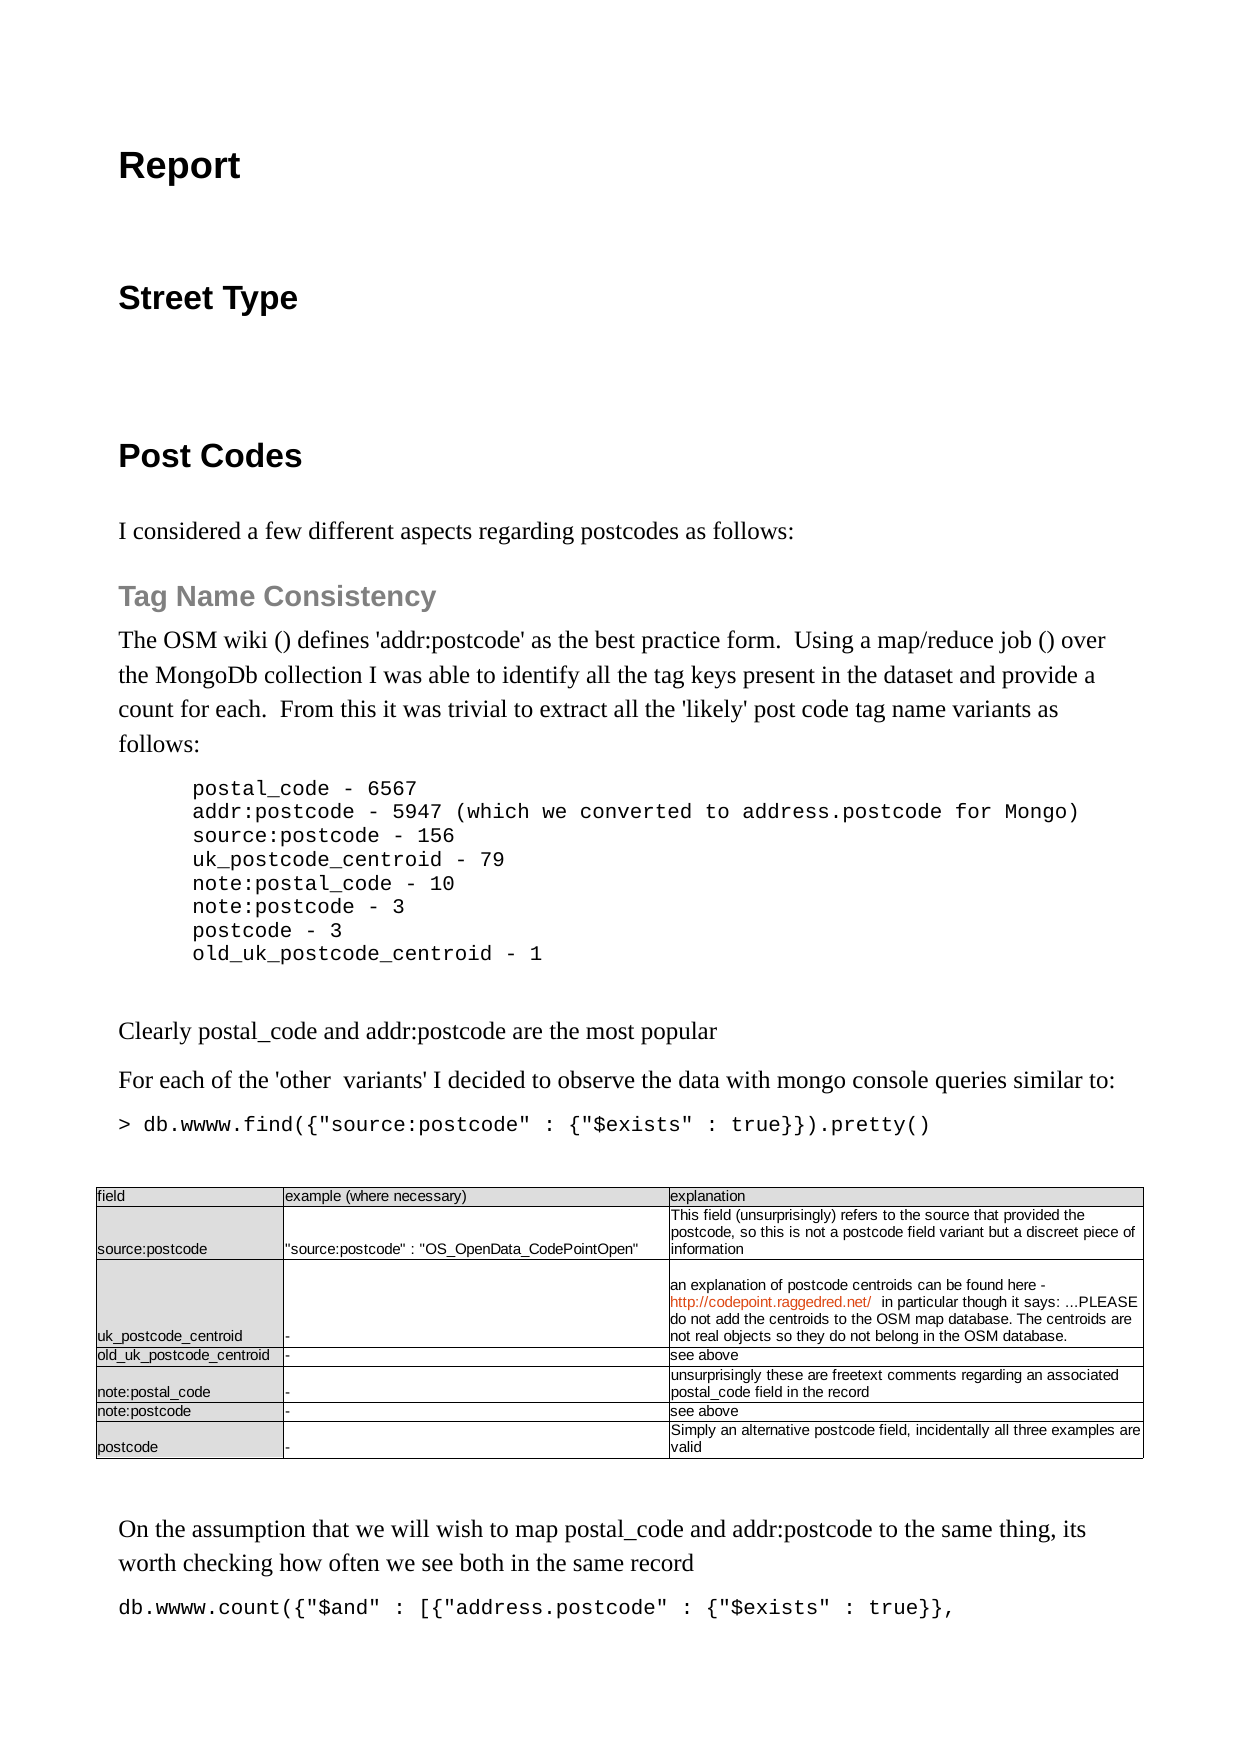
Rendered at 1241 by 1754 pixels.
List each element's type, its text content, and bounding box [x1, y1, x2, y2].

text On the assumption that we will wish to map postal_code and addr:postcode to the same thing, its worth checking how often we see both in the same record [118, 1514, 1122, 1577]
text note:postcode - 3 [118, 896, 1122, 920]
text db.wwww.count({"$and" : [{"address.postcode" : {"$exists" : true}}, [118, 1597, 1122, 1621]
text old_uk_postcode_centroid - 1 [118, 943, 1122, 967]
text For each of the 'other variants' I decided to observe the data with mongo console queries similar to: [118, 1065, 1122, 1094]
text source:postcode - 156 [118, 825, 1122, 849]
text postcode - 3 [118, 920, 1122, 943]
subtitle Tag Name Consistency [118, 579, 1122, 613]
text postal_code - 6567 [118, 778, 1122, 802]
text uk_postcode_centroid - 79 [118, 849, 1122, 872]
text addr:postcode - 5947 (which we converted to address.postcode for Mongo) [118, 802, 1122, 825]
subtitle Post Codes [118, 436, 1122, 474]
text The OSM wiki () defines 'addr:postcode' as the best practice form. Using a map/reduce job () over the MongoDb collection I was able to identify all the tag keys present in the dataset and provide a count for each. From this it was trivial to extract all the 'likely' post code tag name variants as follows: [118, 625, 1122, 758]
text I considered a few different aspects regarding postcodes as follows: [118, 516, 1122, 544]
text Clearly postal_code and addr:postcode are the most popular [118, 1016, 1122, 1045]
text > db.wwww.find({"source:postcode" : {"$exists" : true}}).pretty() [118, 1114, 1122, 1138]
subtitle Street Type [118, 278, 1122, 316]
text note:postal_code - 10 [118, 872, 1122, 896]
subtitle Report [118, 143, 1122, 187]
